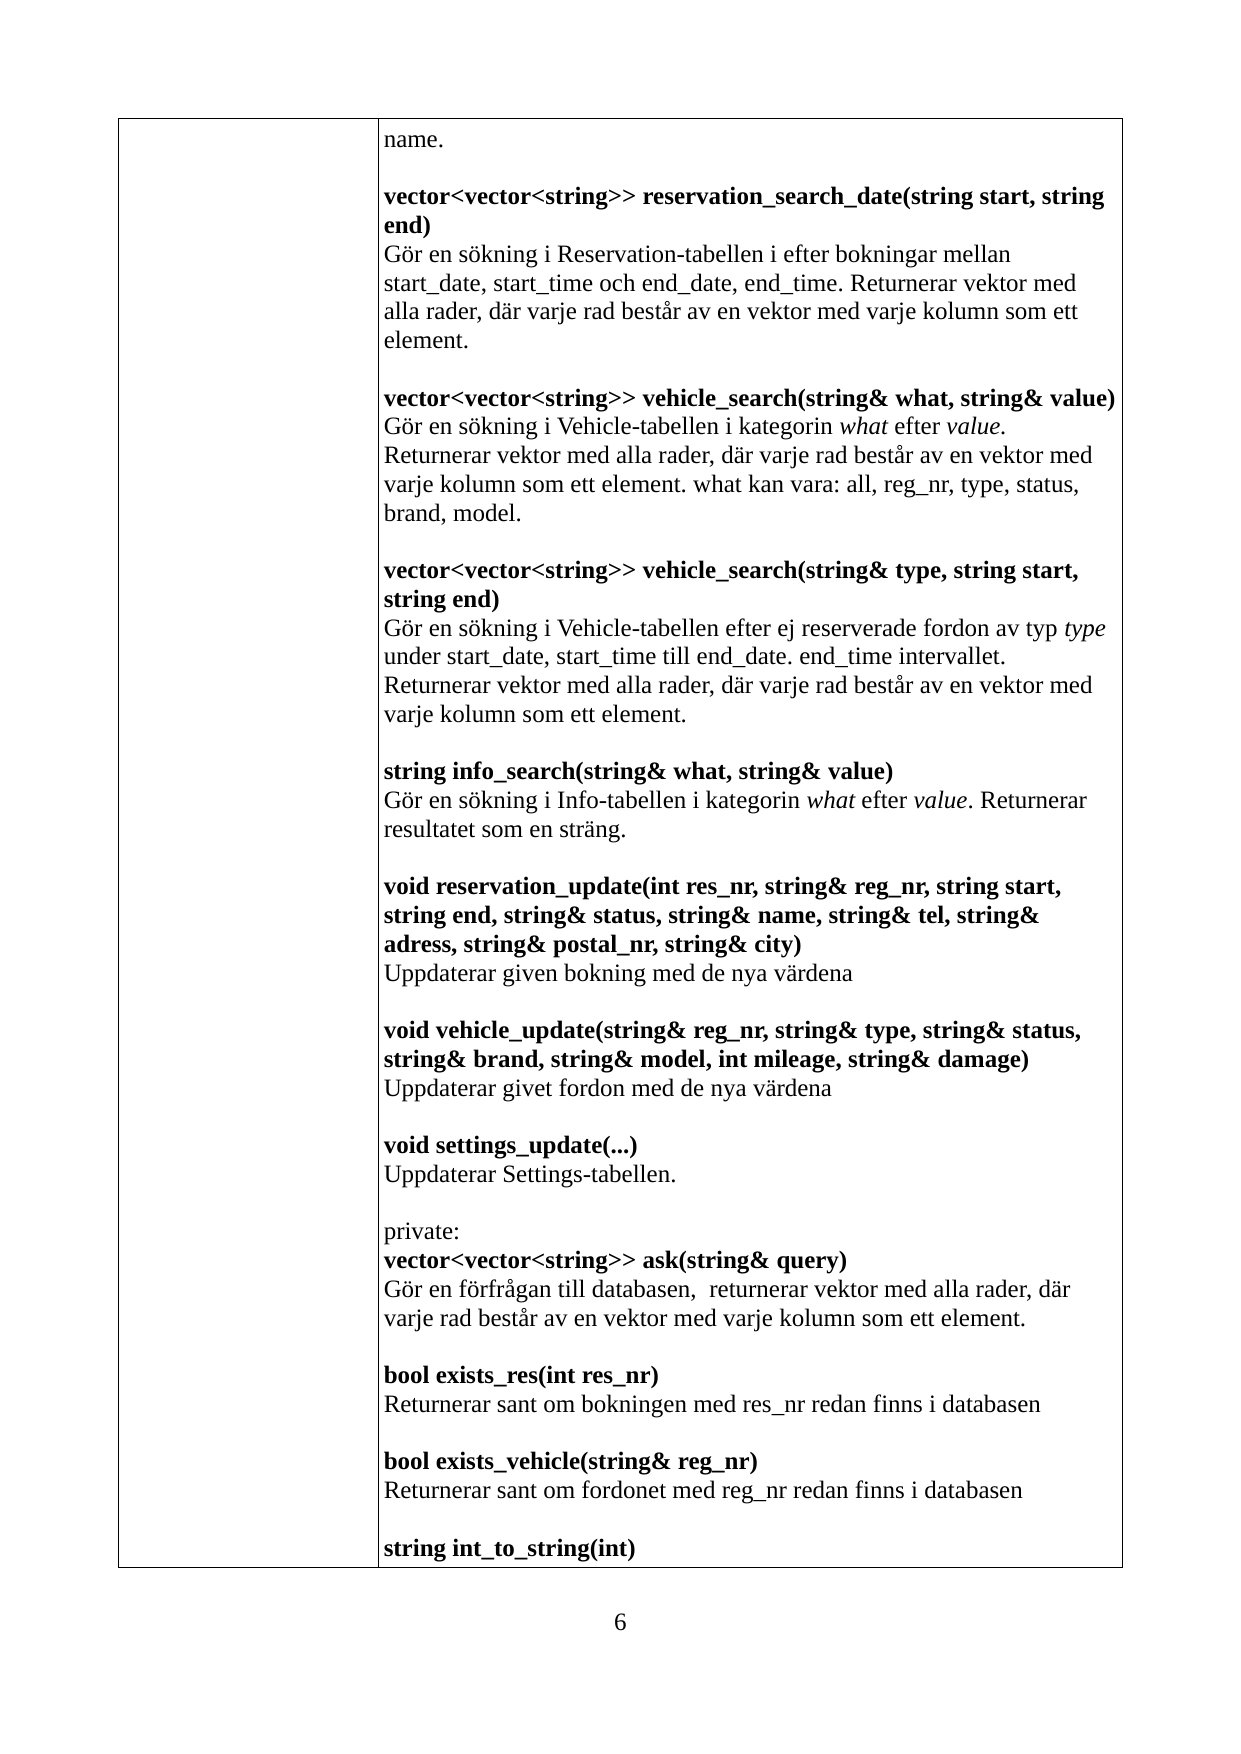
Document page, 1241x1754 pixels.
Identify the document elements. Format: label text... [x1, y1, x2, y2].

table_cell name. vector<vector<string>> reservation_search_date(string start, string end) Gör en sökning i Reservation-tabellen i efter bokningar mellan start_date, start_time och end_date, end_time. Returnerar vektor med alla rader, där varje rad består av en vektor med varje kolumn som ett element. vector<vector<string>> vehicle_search(string& what, string& value) Gör en sökning i Vehicle-tabellen i kategorin what efter value. Returnerar vektor med alla rader, där varje rad består av en vektor med varje kolumn som ett element. what kan vara: all, reg_nr, type, status, brand, model. vector<vector<string>> vehicle_search(string& type, string start, string end) Gör en sökning i Vehicle-tabellen efter ej reserverade fordon av typ type under start_date, start_time till end_date. end_time intervallet. Returnerar vektor med alla rader, där varje rad består av en vektor med varje kolumn som ett element. string info_search(string& what, string& value) Gör en sökning i Info-tabellen i kategorin what efter value. Returnerar resultatet som en sträng. void reservation_update(int res_nr, string& reg_nr, string start, string end, string& status, string& name, string& tel, string& adress, string& postal_nr, string& city) Uppdaterar given bokning med de nya värdena void vehicle_update(string& reg_nr, string& type, string& status, string& brand, string& model, int mileage, string& damage) Uppdaterar givet fordon med de nya värdena void settings_update(...) Uppdaterar Settings-tabellen. private: vector<vector<string>> ask(string& query) Gör en förfrågan till databasen, returnerar vektor med alla rader, där varje rad består av en vektor med varje kolumn som ett element. bool exists_res(int res_nr) Returnerar sant om bokningen med res_nr redan finns i databasen bool exists_vehicle(string& reg_nr) Returnerar sant om fordonet med reg_nr redan finns i databasen string int_to_string(int) [379, 119, 1122, 1567]
table_cell [119, 119, 378, 1567]
